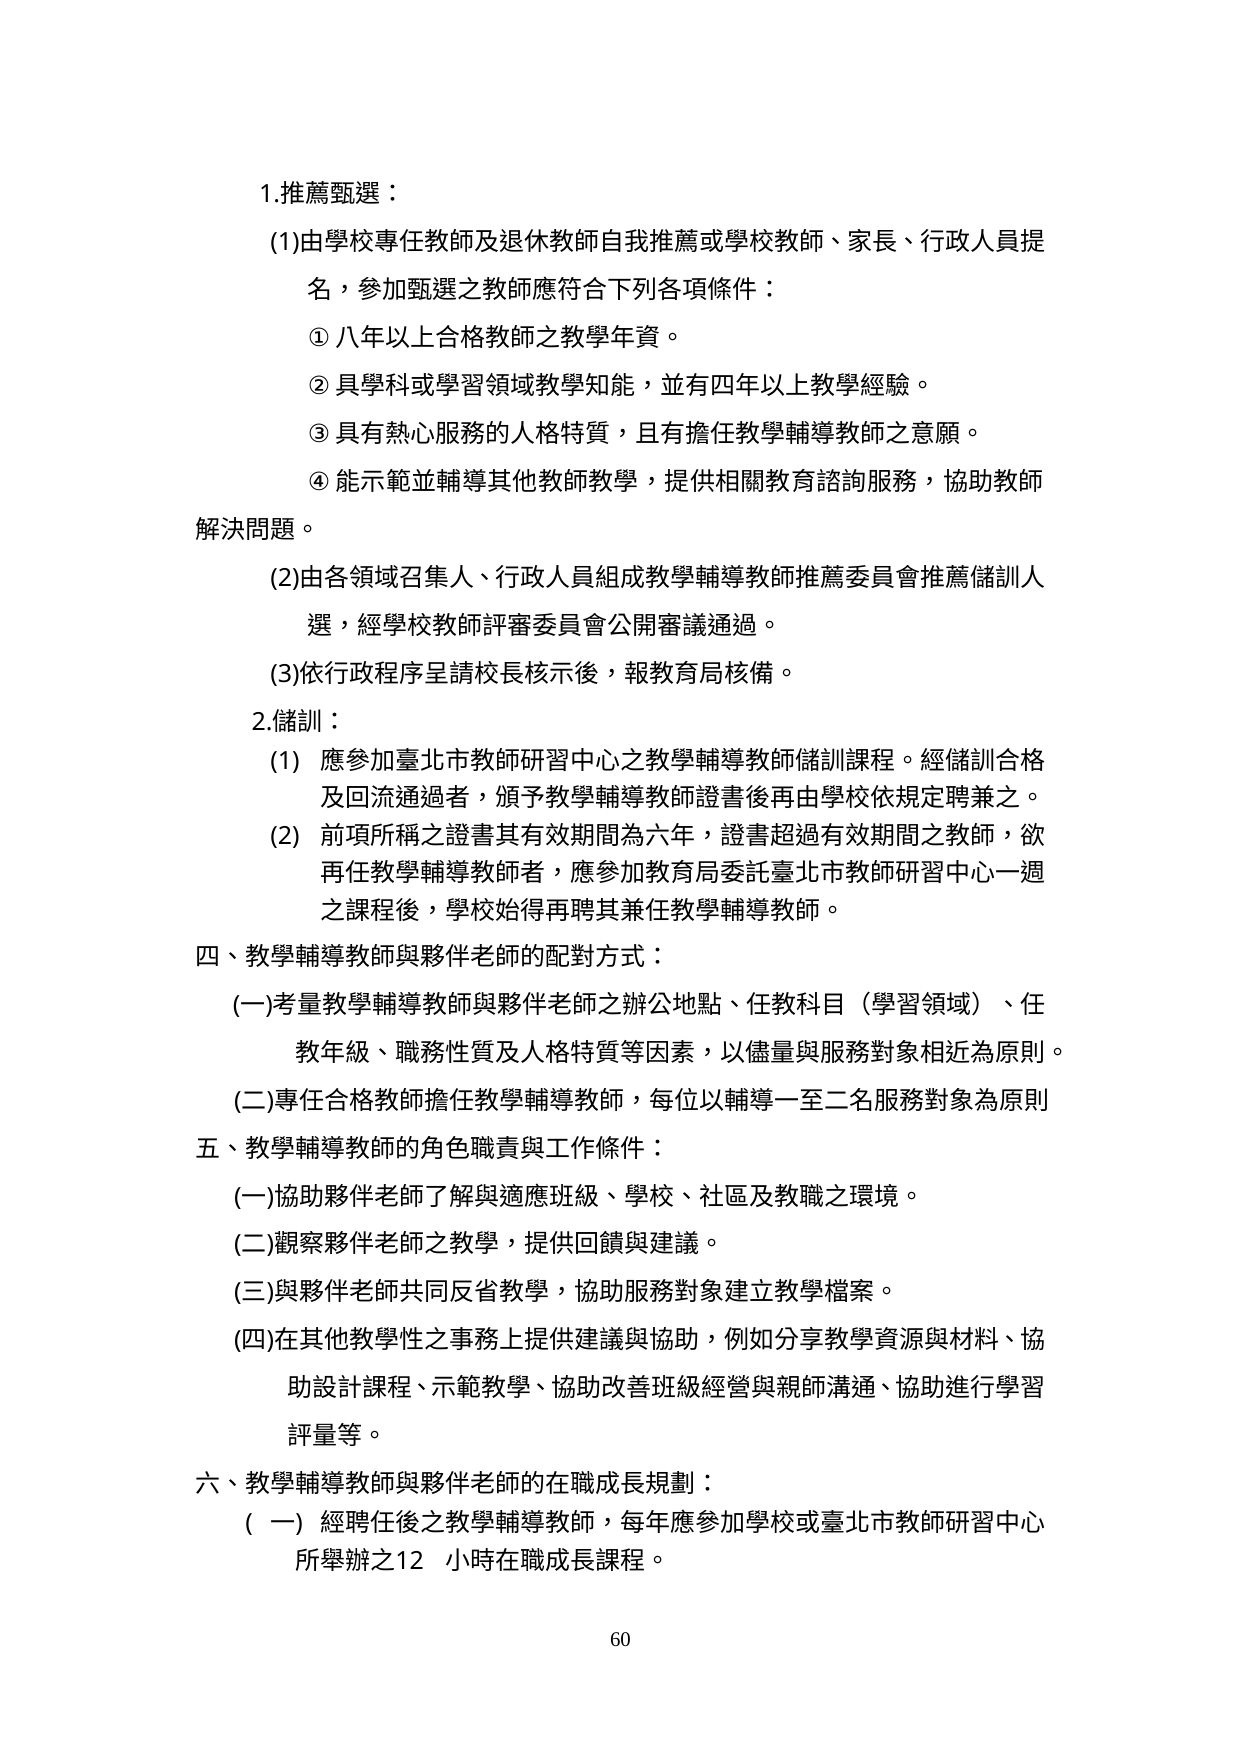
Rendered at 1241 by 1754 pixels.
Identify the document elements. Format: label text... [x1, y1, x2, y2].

text (1)應參加臺北市教師研習中心之教學輔導教師儲訓課程。經儲訓合格及回流通過者，頒予教學輔導教師證書後再由學校依規定聘兼之。 [270, 739, 1045, 814]
text ④能示範並輔導其他教師教學，提供相關教育諮詢服務，協助教師解決問題。 [195, 452, 1045, 548]
text ①八年以上合格教師之教學年資。 [239, 308, 1045, 356]
text ②具學科或學習領域教學知能，並有四年以上教學經驗。 [239, 356, 1045, 404]
text (2)由各領域召集人、行政人員組成教學輔導教師推薦委員會推薦儲訓人選，經學校教師評審委員會公開審議通過。 [270, 548, 1045, 644]
text (一)經聘任後之教學輔導教師，每年應參加學校或臺北市教師研習中心所舉辦之12小時在職成長課程。 [232, 1502, 1045, 1577]
text (四)在其他教學性之事務上提供建議與協助，例如分享教學資源與材料、協助設計課程、示範教學、協助改善班級經營與親師溝通、協助進行學習評量等。 [234, 1310, 1045, 1454]
text (三)與夥伴老師共同反省教學，協助服務對象建立教學檔案。 [234, 1262, 1045, 1310]
text (一)協助夥伴老師了解與適應班級、學校、社區及教職之環境。 [234, 1167, 1045, 1214]
text (1)由學校專任教師及退休教師自我推薦或學校教師、家長、行政人員提名，參加甄選之教師應符合下列各項條件： [270, 212, 1045, 308]
text 2.儲訓： [195, 692, 1045, 739]
text 四、教學輔導教師與夥伴老師的配對方式： [195, 927, 1045, 975]
text (二)觀察夥伴老師之教學，提供回饋與建議。 [234, 1214, 1045, 1262]
text (一)考量教學輔導教師與夥伴老師之辦公地點、任教科目（學習領域）、任教年級、職務性質及人格特質等因素，以儘量與服務對象相近為原則。 [233, 975, 1045, 1071]
text 六、教學輔導教師與夥伴老師的在職成長規劃： [195, 1454, 1045, 1502]
text (3)依行政程序呈請校長核示後，報教育局核備。 [270, 644, 1045, 692]
text ③具有熱心服務的人格特質，且有擔任教學輔導教師之意願。 [239, 404, 1045, 452]
text 五、教學輔導教師的角色職責與工作條件： [195, 1119, 1045, 1167]
text 1.推薦甄選： [259, 164, 1045, 212]
text (2)前項所稱之證書其有效期間為六年，證書超過有效期間之教師，欲再任教學輔導教師者，應參加教育局委託臺北市教師研習中心一週之課程後，學校始得再聘其兼任教學輔導教師。 [270, 814, 1045, 927]
text (二)專任合格教師擔任教學輔導教師，每位以輔導一至二名服務對象為原則。 [234, 1071, 1045, 1119]
